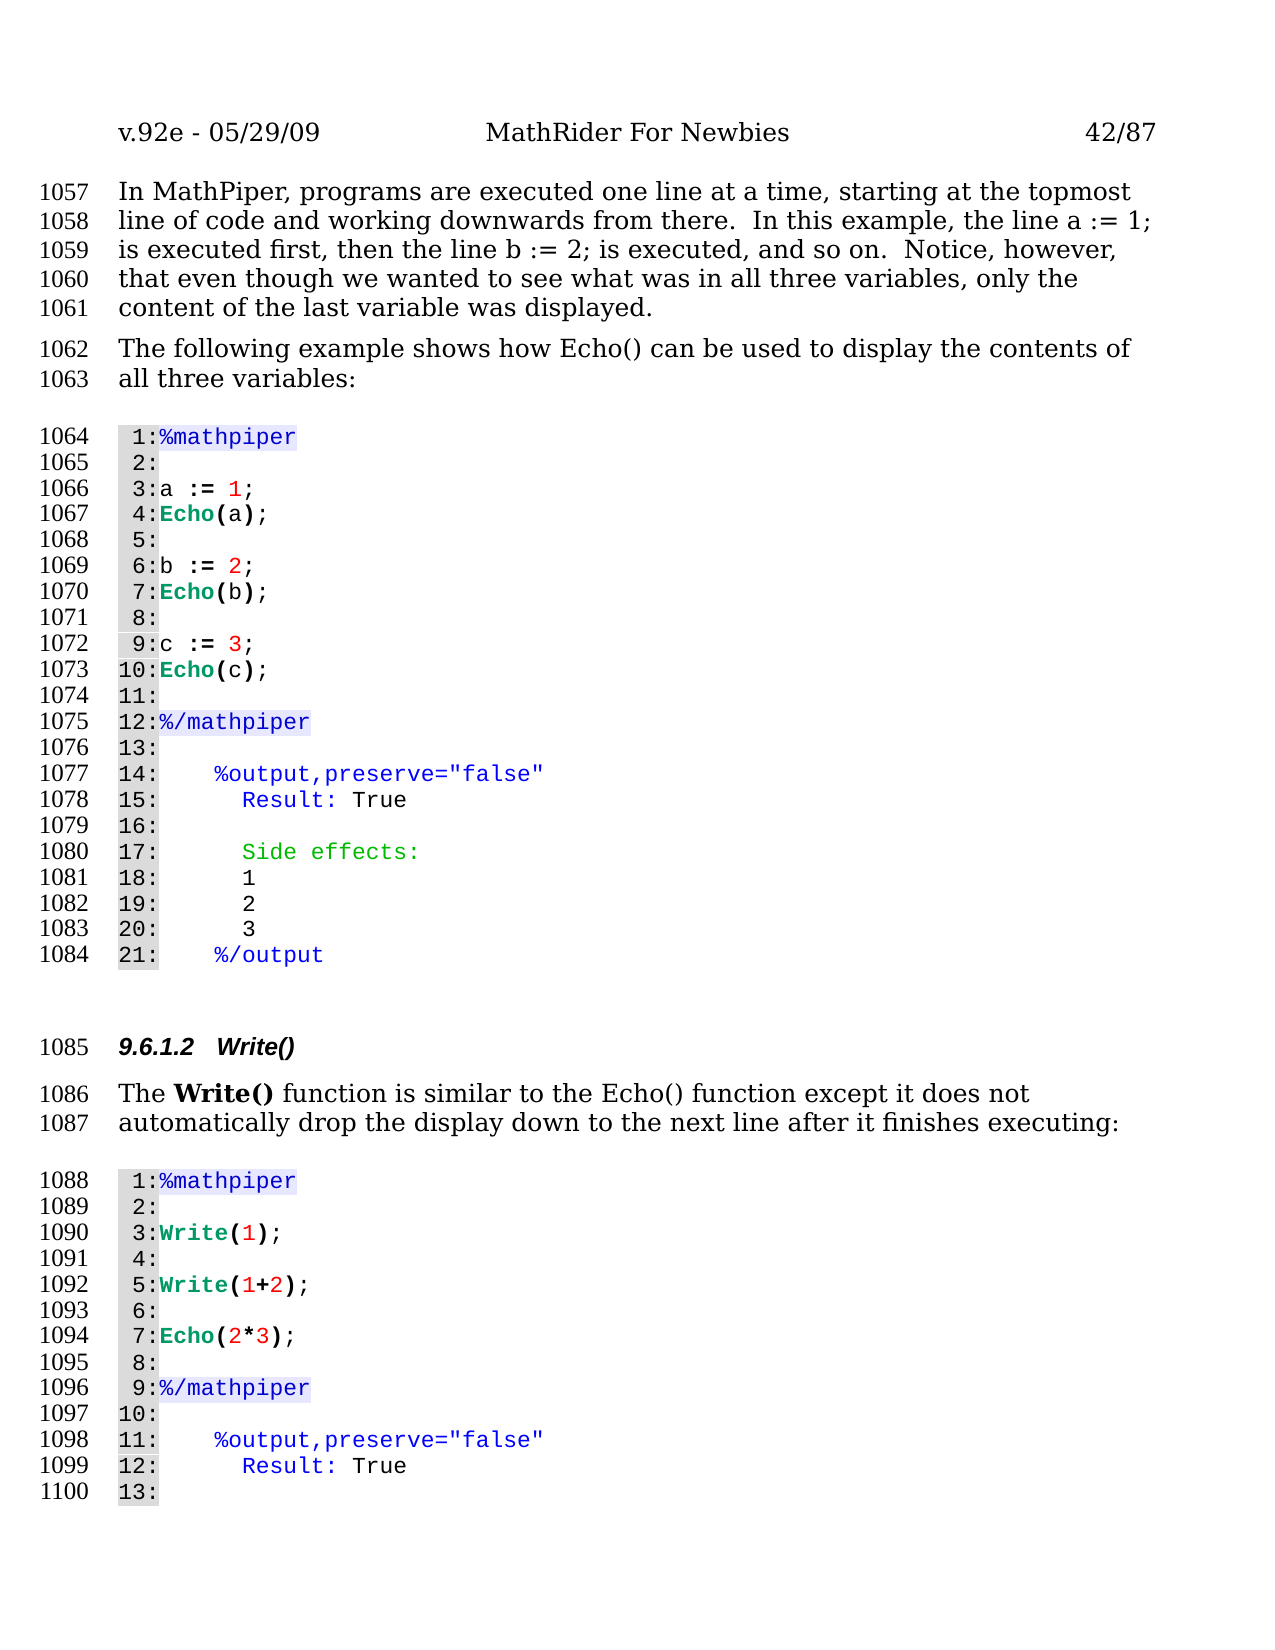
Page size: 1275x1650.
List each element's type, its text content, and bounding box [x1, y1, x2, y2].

text 12: Result: True [118, 1454, 1157, 1481]
text 10:Echo(c); [118, 658, 1157, 684]
text 8: [118, 607, 1157, 632]
text 3:Write(1); [118, 1221, 1157, 1247]
text 10: [118, 1403, 1157, 1429]
text 15: Result: True [118, 788, 1157, 814]
text In MathPiper, programs are executed one line at a time, starting at the topmost line of code and working downwards from there. In this example, the line a := 1; is executed first, then the line b := 2; is executed, and so on. Notice, however, that even though we wanted to see what was in all three variables, only the content of the last variable was displayed. [118, 177, 1157, 323]
text 4: [118, 1247, 1157, 1273]
text 11: %output,preserve="false" [118, 1429, 1157, 1454]
text The following example shows how Echo() can be used to display the contents of all three variables: [118, 335, 1157, 393]
text 20: 3 [118, 918, 1157, 944]
text 6: [118, 1299, 1157, 1325]
text 5: [118, 529, 1157, 555]
text 2: [118, 451, 1157, 477]
text 2: [118, 1195, 1157, 1221]
text 9:c := 3; [118, 632, 1157, 658]
text 14: %output,preserve="false" [118, 762, 1157, 788]
text 13: [118, 1481, 1157, 1506]
text 6:b := 2; [118, 555, 1157, 581]
text 7:Echo(2*3); [118, 1325, 1157, 1351]
text 19: 2 [118, 892, 1157, 918]
text 11: [118, 684, 1157, 710]
text 17: Side effects: [118, 840, 1157, 866]
text 18: 1 [118, 866, 1157, 892]
text 21: %/output [118, 944, 1157, 970]
text 13: [118, 736, 1157, 762]
text 16: [118, 814, 1157, 840]
text 4:Echo(a); [118, 503, 1157, 529]
text The Write() function is similar to the Echo() function except it does not automatically drop the display down to the next line after it finishes executing: [118, 1079, 1157, 1137]
text 9:%/mathpiper [118, 1377, 1157, 1403]
text 1:%mathpiper [118, 1169, 1157, 1195]
text 12:%/mathpiper [118, 710, 1157, 736]
text 8: [118, 1351, 1157, 1377]
text 7:Echo(b); [118, 581, 1157, 607]
text 3:a := 1; [118, 477, 1157, 503]
text 1:%mathpiper [118, 425, 1157, 451]
text 5:Write(1+2); [118, 1273, 1157, 1299]
subtitle Write() [118, 1032, 1157, 1061]
